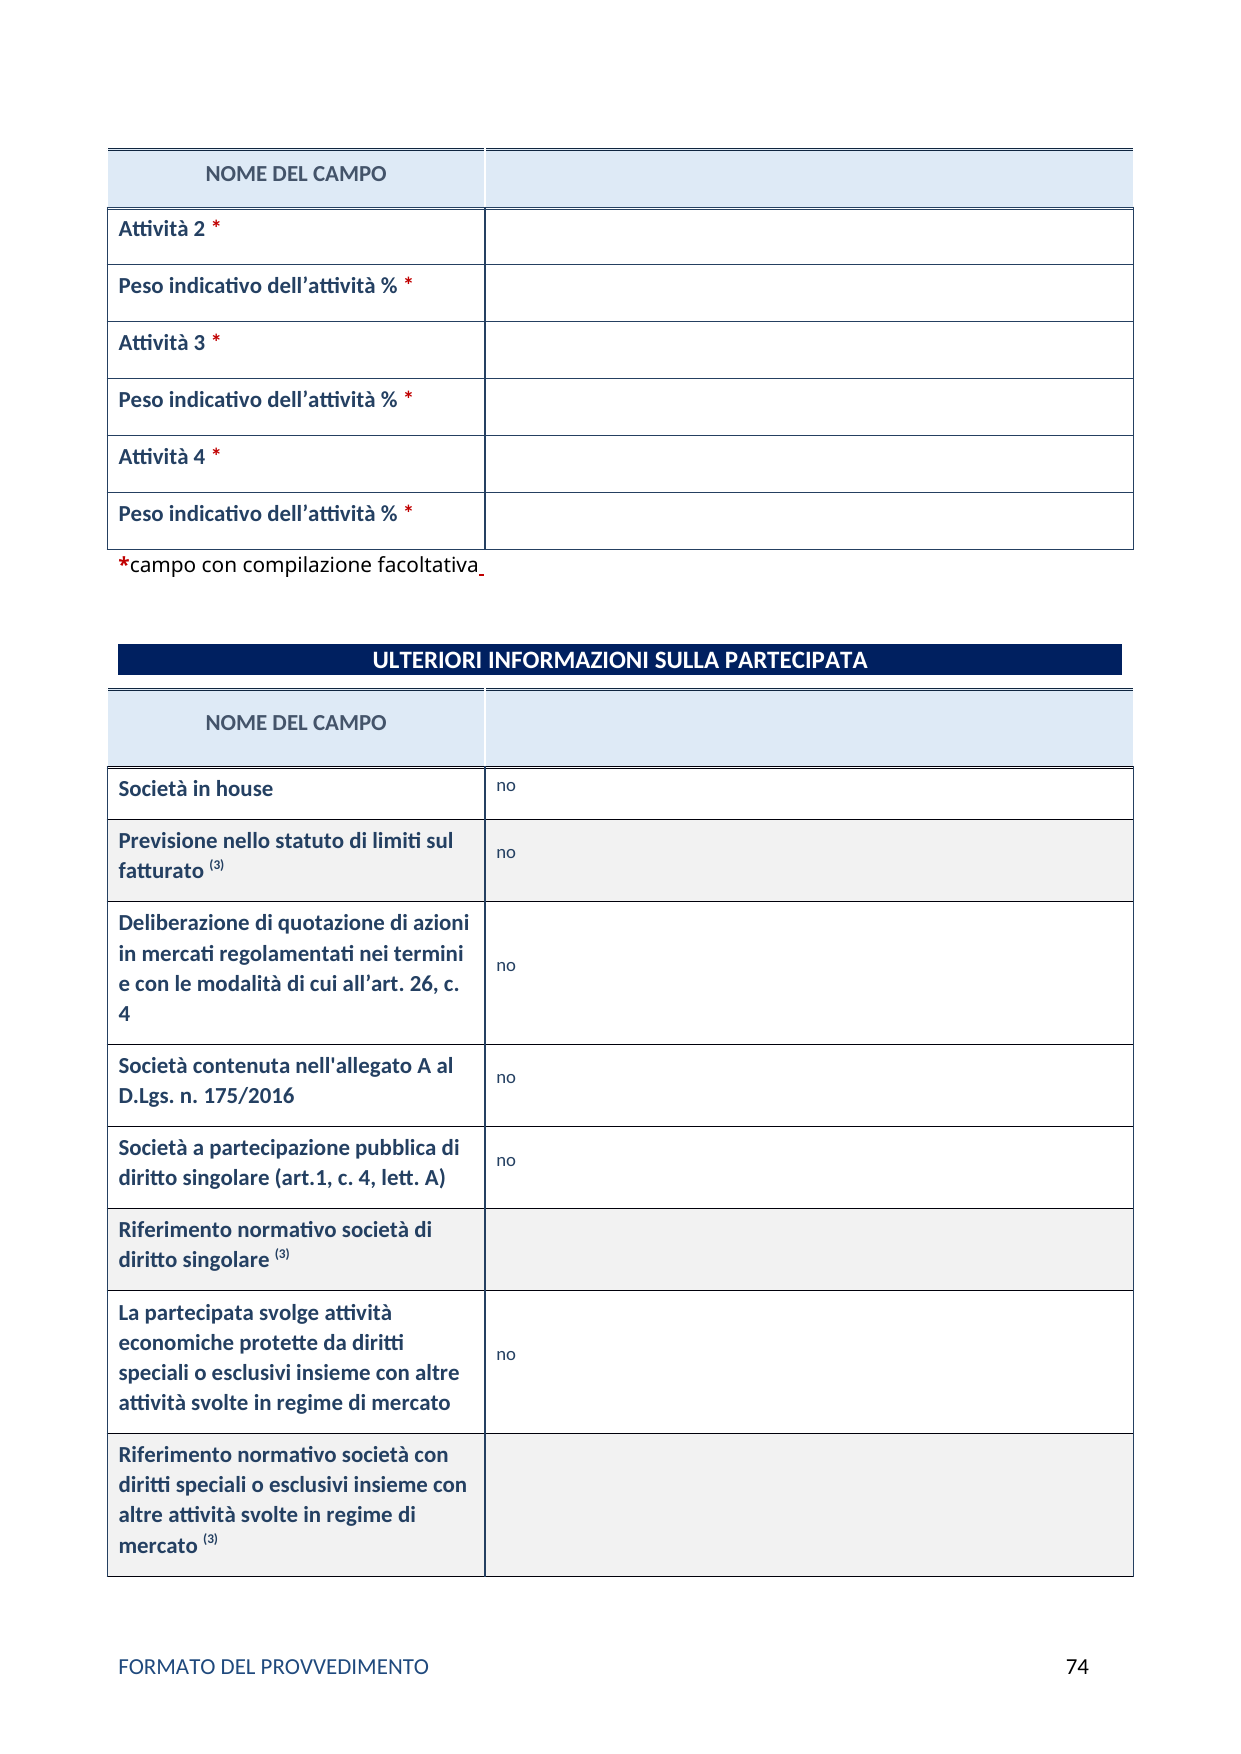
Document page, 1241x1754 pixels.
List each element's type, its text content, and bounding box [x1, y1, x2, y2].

table_cell Attività 3 * [108, 322, 484, 378]
table_cell Previsione nello statuto di limiti sul fatturato (3) [108, 820, 484, 901]
table_cell Riferimento normativo società con diritti speciali o esclusivi insieme con altre attività svolte in regime di mercato (3) [108, 1434, 484, 1576]
table_cell La partecipata svolge attività economiche protette da diritti speciali o esclusivi insieme con altre attività svolte in regime di mercato [108, 1291, 484, 1433]
table_cell Società in house [108, 769, 484, 819]
table_cell no [486, 1127, 1133, 1208]
text ULTERIORI INFORMAZIONI SULLA PARTECIPATA [118, 644, 1122, 675]
table_header NOME DEL CAMPO [108, 691, 484, 766]
table_cell Deliberazione di quotazione di azioni in mercati regolamentati nei termini e con le modalità di cui all’art. 26, c. 4 [108, 902, 484, 1044]
table_cell Peso indicativo dell’attività % * [108, 265, 484, 321]
table_cell [486, 493, 1133, 549]
table_cell [486, 265, 1133, 321]
table_cell Peso indicativo dell’attività % * [108, 379, 484, 435]
table_cell no [486, 902, 1133, 1044]
table_cell [486, 1209, 1133, 1290]
table_cell [486, 1434, 1133, 1576]
table_cell [486, 379, 1133, 435]
table_cell no [486, 820, 1133, 901]
table_cell no [486, 1045, 1133, 1126]
table_cell [486, 322, 1133, 378]
table_cell no [486, 1291, 1133, 1433]
text *campo con compilazione facoltativa [118, 550, 1122, 579]
table_cell Peso indicativo dell’attività % * [108, 493, 484, 549]
table_cell [486, 436, 1133, 492]
table_cell [486, 210, 1133, 264]
table_header NOME DEL CAMPO [108, 151, 484, 207]
table_cell Attività 4 * [108, 436, 484, 492]
table_header [486, 691, 1133, 766]
table_cell Società a partecipazione pubblica di diritto singolare (art.1, c. 4, lett. A) [108, 1127, 484, 1208]
table_cell Riferimento normativo società di diritto singolare (3) [108, 1209, 484, 1290]
table_cell Attività 2 * [108, 210, 484, 264]
table_header [486, 151, 1133, 207]
table_cell Società contenuta nell'allegato A al D.Lgs. n. 175/2016 [108, 1045, 484, 1126]
table_cell no [486, 769, 1133, 819]
